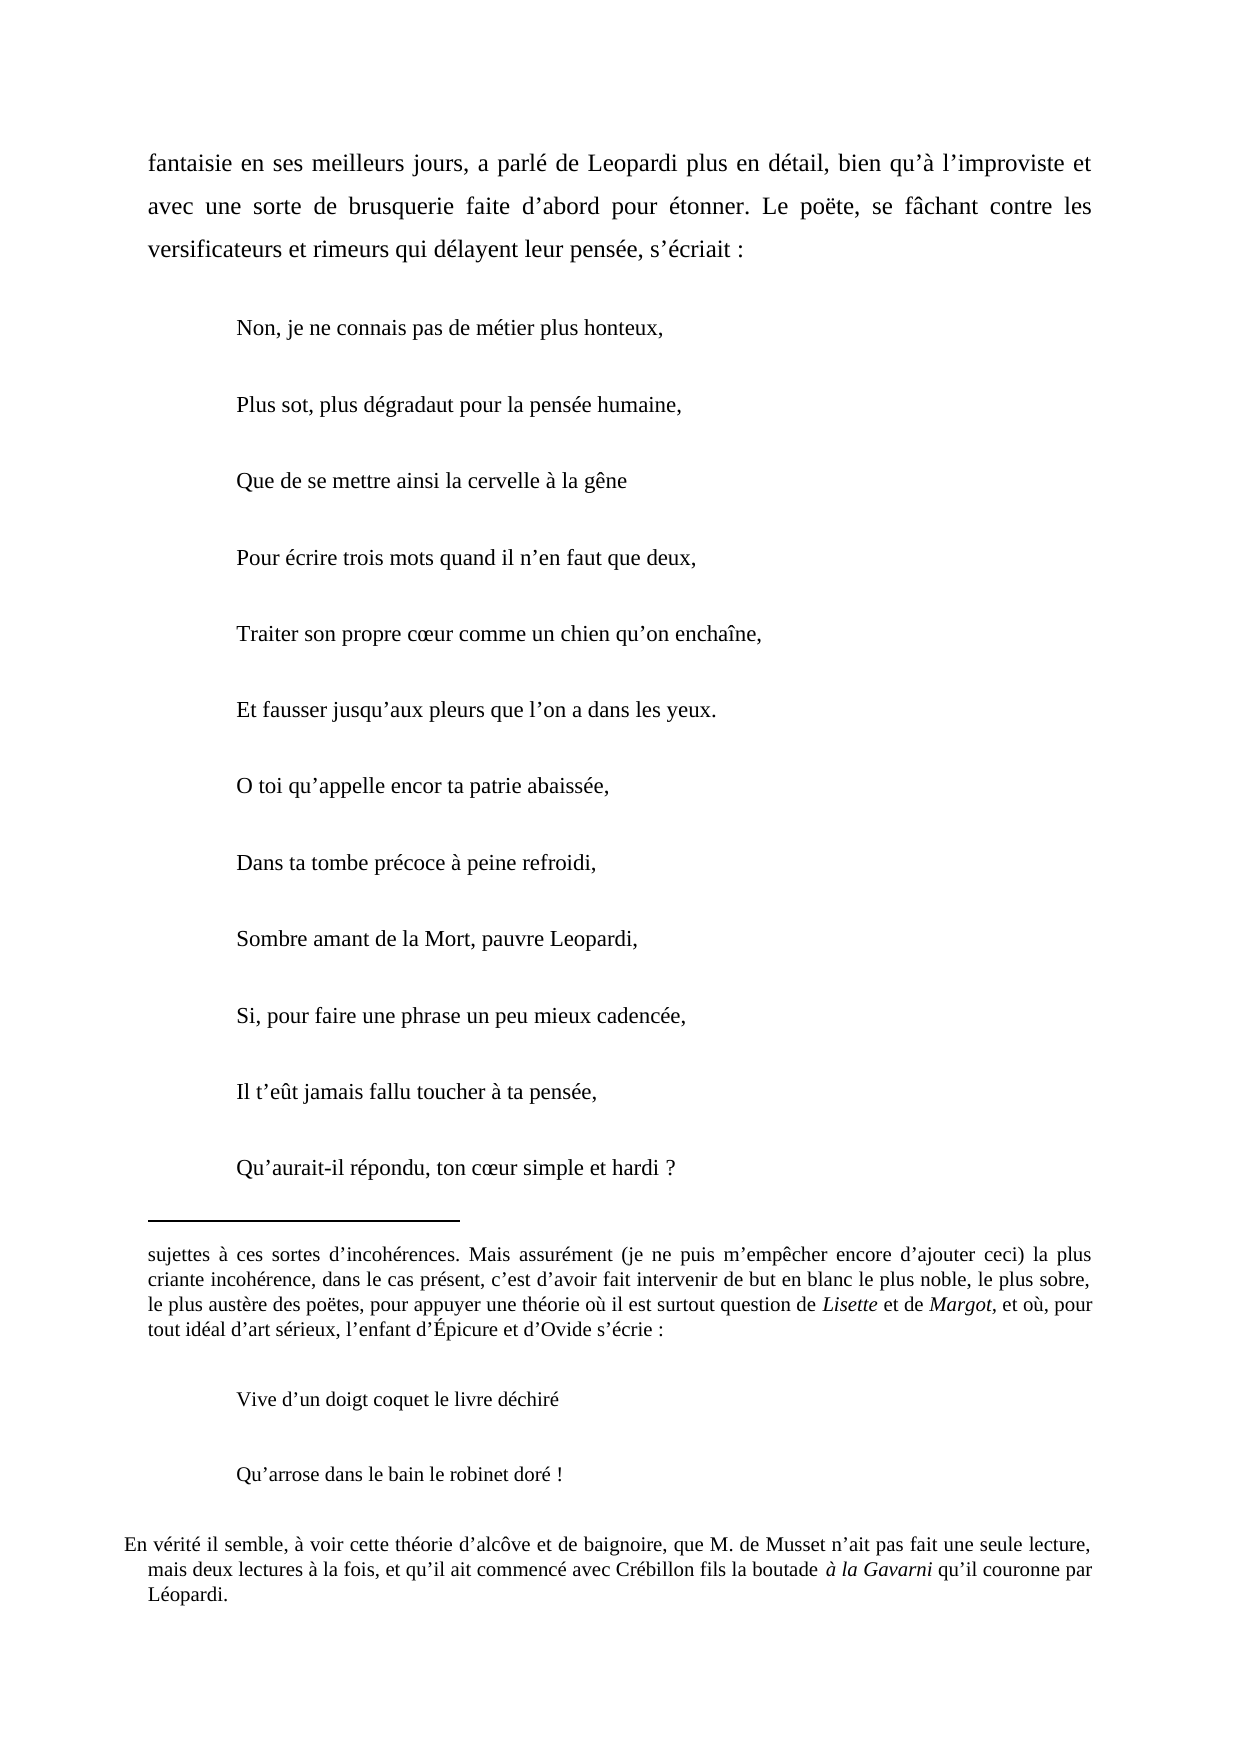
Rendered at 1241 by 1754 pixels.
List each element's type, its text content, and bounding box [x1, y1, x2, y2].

text Il t’eût jamais fallu toucher à ta pensée, [236, 1078, 1093, 1104]
text Non, je ne connais pas de métier plus honteux, [236, 314, 1093, 341]
text Sombre amant de la Mort, pauvre Leopardi, [236, 925, 1093, 952]
text fantaisie en ses meilleurs jours, a parlé de Leopardi plus en détail, bien qu’à l’improviste et avec une sorte de brusquerie faite d’abord pour étonner. Le poëte, se fâchant contre les versificateurs et rimeurs qui délayent leur pensée, s’écriait : [148, 148, 1093, 263]
text En vérité il semble, à voir cette théorie d’alcôve et de baignoire, que M. de Musset n’ait pas fait une seule lecture, mais deux lectures à la fois, et qu’il ait commencé avec Crébillon fils la boutade à la Gavarni qu’il couronne par Léopardi. [124, 1531, 1093, 1606]
text Vive d’un doigt coquet le livre déchiré [236, 1387, 1093, 1411]
text O toi qu’appelle encor ta patrie abaissée, [236, 773, 1093, 799]
text Que de se mettre ainsi la cervelle à la gêne [236, 467, 1093, 493]
text Si, pour faire une phrase un peu mieux cadencée, [236, 1002, 1093, 1028]
text Plus sot, plus dégradaut pour la pensée humaine, [236, 391, 1093, 417]
text Et fausser jusqu’aux pleurs que l’on a dans les yeux. [236, 696, 1093, 723]
text sujettes à ces sortes d’incohérences. Mais assurément (je ne puis m’empêcher encore d’ajouter ceci) la plus criante incohérence, dans le cas présent, c’est d’avoir fait intervenir de but en blanc le plus noble, le plus sobre, le plus austère des poëtes, pour appuyer une théorie où il est surtout question de Lisette et de Margot, et où, pour tout idéal d’art sérieux, l’enfant d’Épicure et d’Ovide s’écrie : [124, 1242, 1093, 1342]
text Traiter son propre cœur comme un chien qu’on enchaîne, [236, 620, 1093, 646]
text Qu’aurait-il répondu, ton cœur simple et hardi ? [236, 1154, 1093, 1181]
text Qu’arrose dans le bain le robinet doré ! [236, 1461, 1093, 1486]
text Pour écrire trois mots quand il n’en faut que deux, [236, 543, 1093, 570]
text Dans ta tombe précoce à peine refroidi, [236, 849, 1093, 875]
